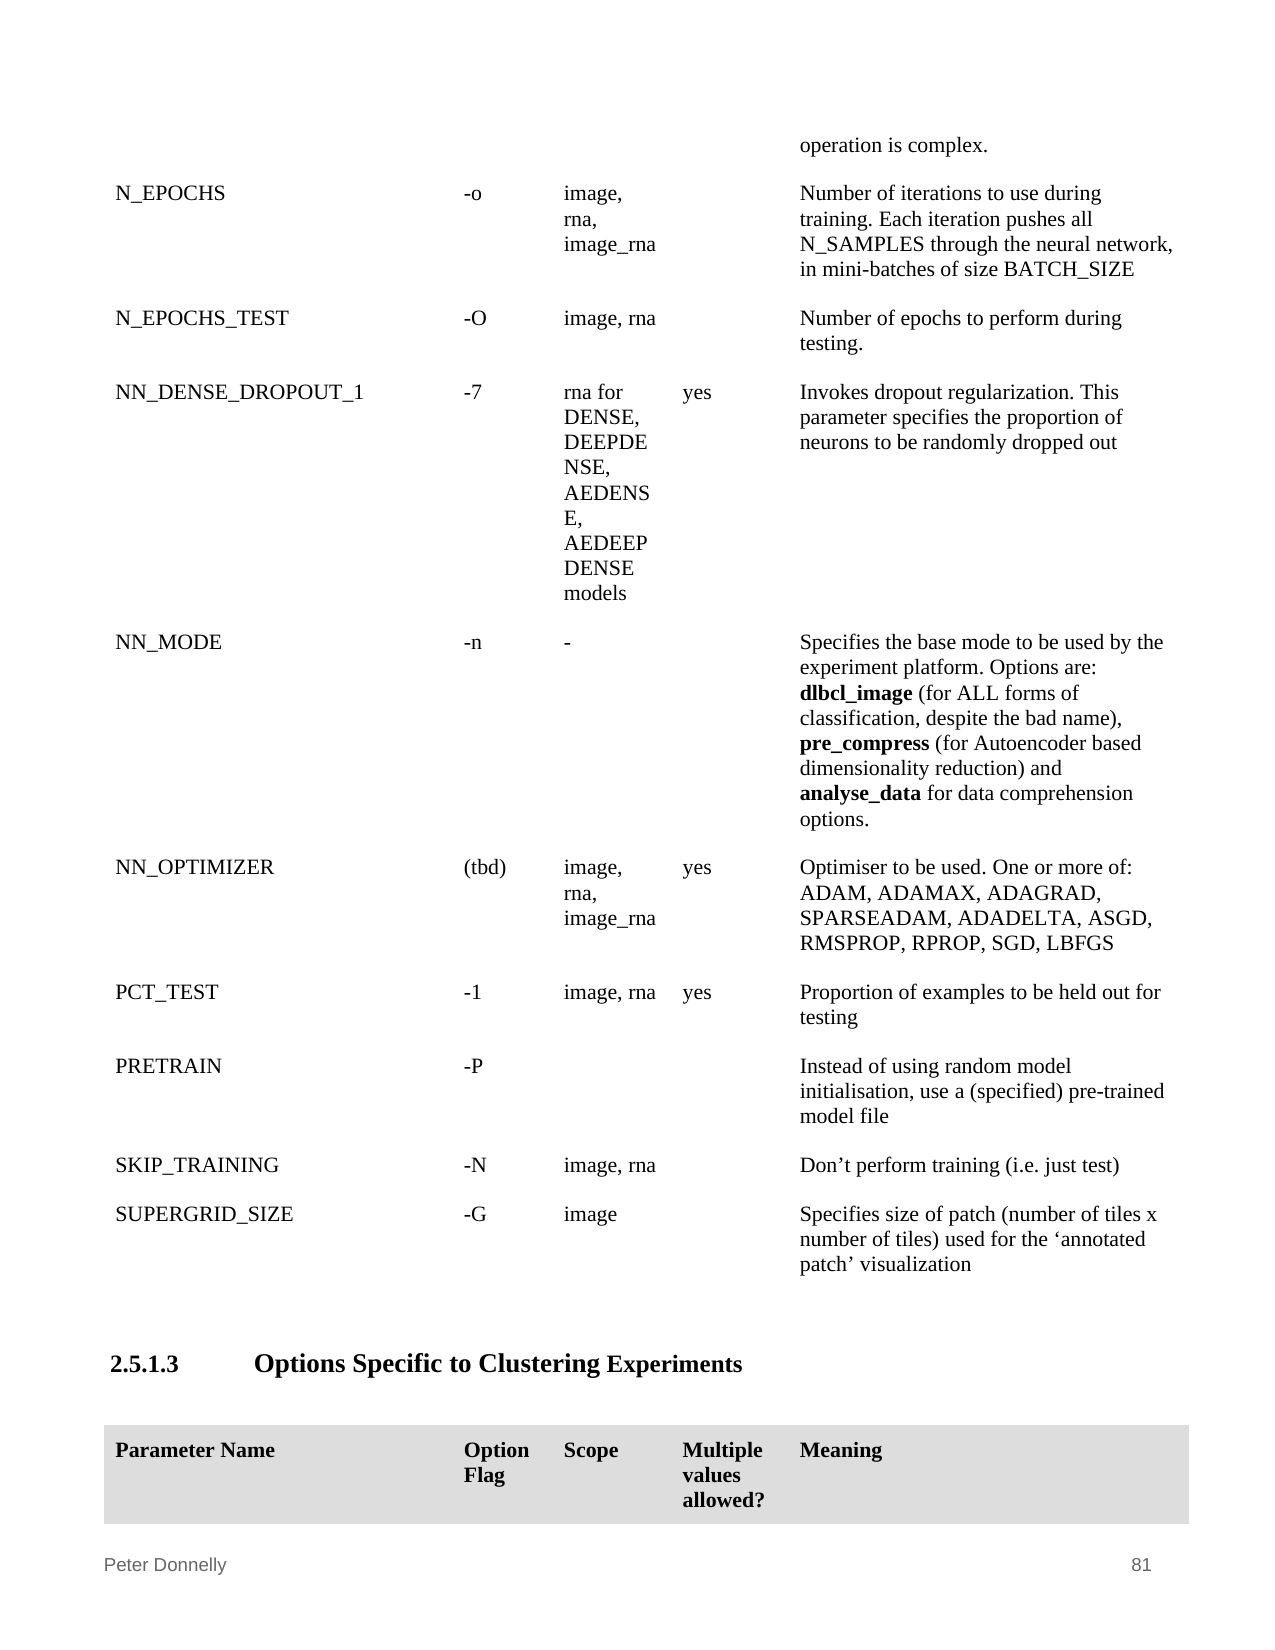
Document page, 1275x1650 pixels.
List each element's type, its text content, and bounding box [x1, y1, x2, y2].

table_header Scope [552, 1425, 671, 1524]
table_cell N_EPOCHS [104, 169, 452, 293]
table_cell SUPERGRID_SIZE [104, 1189, 452, 1288]
table_cell Optimiser to be used. One or more of: ADAM, ADAMAX, ADAGRAD, SPARSEADAM, ADADELTA, ASGD, RMSPROP, RPROP, SGD, LBFGS [788, 843, 1189, 967]
table_cell -P [452, 1041, 552, 1140]
table_cell - [552, 617, 671, 842]
table_header Multiple values allowed? [671, 1425, 788, 1524]
table_cell NN_DENSE_DROPOUT_1 [104, 367, 452, 617]
table_cell Specifies the base mode to be used by the experiment platform. Options are: dlbcl_image (for ALL forms of classification, despite the bad name), pre_compress (for Autoencoder based dimensionality reduction) and analyse_data for data comprehension options. [788, 617, 1189, 842]
table_cell PCT_TEST [104, 967, 452, 1041]
table_cell image, rna, image_rna [552, 843, 671, 967]
table_cell [104, 120, 452, 168]
table_cell image [552, 1189, 671, 1288]
table_cell [552, 1041, 671, 1140]
table_cell image, rna [552, 293, 671, 367]
table_cell rna for DENSE, DEEPDENSE, AEDENSE, AEDEEPDENSE models [552, 367, 671, 617]
table_cell [671, 120, 788, 168]
table_cell yes [671, 367, 788, 617]
table_cell [671, 293, 788, 367]
table_cell Don’t perform training (i.e. just test) [788, 1140, 1189, 1189]
table_cell [452, 120, 552, 168]
table_cell -n [452, 617, 552, 842]
table_cell Number of iterations to use during training. Each iteration pushes all N_SAMPLES through the neural network, in mini-batches of size BATCH_SIZE [788, 169, 1189, 293]
table_cell -o [452, 169, 552, 293]
table_header Meaning [788, 1425, 1189, 1524]
table_cell -O [452, 293, 552, 367]
table_cell [671, 169, 788, 293]
table_cell [671, 617, 788, 842]
table_cell image, rna [552, 1140, 671, 1189]
table_cell image, rna [552, 967, 671, 1041]
table_cell [671, 1140, 788, 1189]
table_cell -N [452, 1140, 552, 1189]
table_cell image, rna, image_rna [552, 169, 671, 293]
table_cell yes [671, 967, 788, 1041]
table_cell PRETRAIN [104, 1041, 452, 1140]
table_cell [671, 1041, 788, 1140]
subtitle Options Specific to Clustering Experiments [103, 1347, 1181, 1378]
table_cell Instead of using random model initialisation, use a (specified) pre-trained model file [788, 1041, 1189, 1140]
table_cell yes [671, 843, 788, 967]
table_cell [671, 1189, 788, 1288]
table_cell -7 [452, 367, 552, 617]
table_cell -1 [452, 967, 552, 1041]
table_cell NN_MODE [104, 617, 452, 842]
table_cell NN_OPTIMIZER [104, 843, 452, 967]
table_cell [552, 120, 671, 168]
table_cell Specifies size of patch (number of tiles x number of tiles) used for the ‘annotated patch’ visualization [788, 1189, 1189, 1288]
table_cell Number of epochs to perform during testing. [788, 293, 1189, 367]
table_header Parameter Name [104, 1425, 452, 1524]
table_cell operation is complex. [788, 120, 1189, 168]
table_cell N_EPOCHS_TEST [104, 293, 452, 367]
table_header Option Flag [452, 1425, 552, 1524]
table_cell Proportion of examples to be held out for testing [788, 967, 1189, 1041]
table_cell -G [452, 1189, 552, 1288]
table_cell SKIP_TRAINING [104, 1140, 452, 1189]
table_cell (tbd) [452, 843, 552, 967]
table_cell Invokes dropout regularization. This parameter specifies the proportion of neurons to be randomly dropped out [788, 367, 1189, 617]
